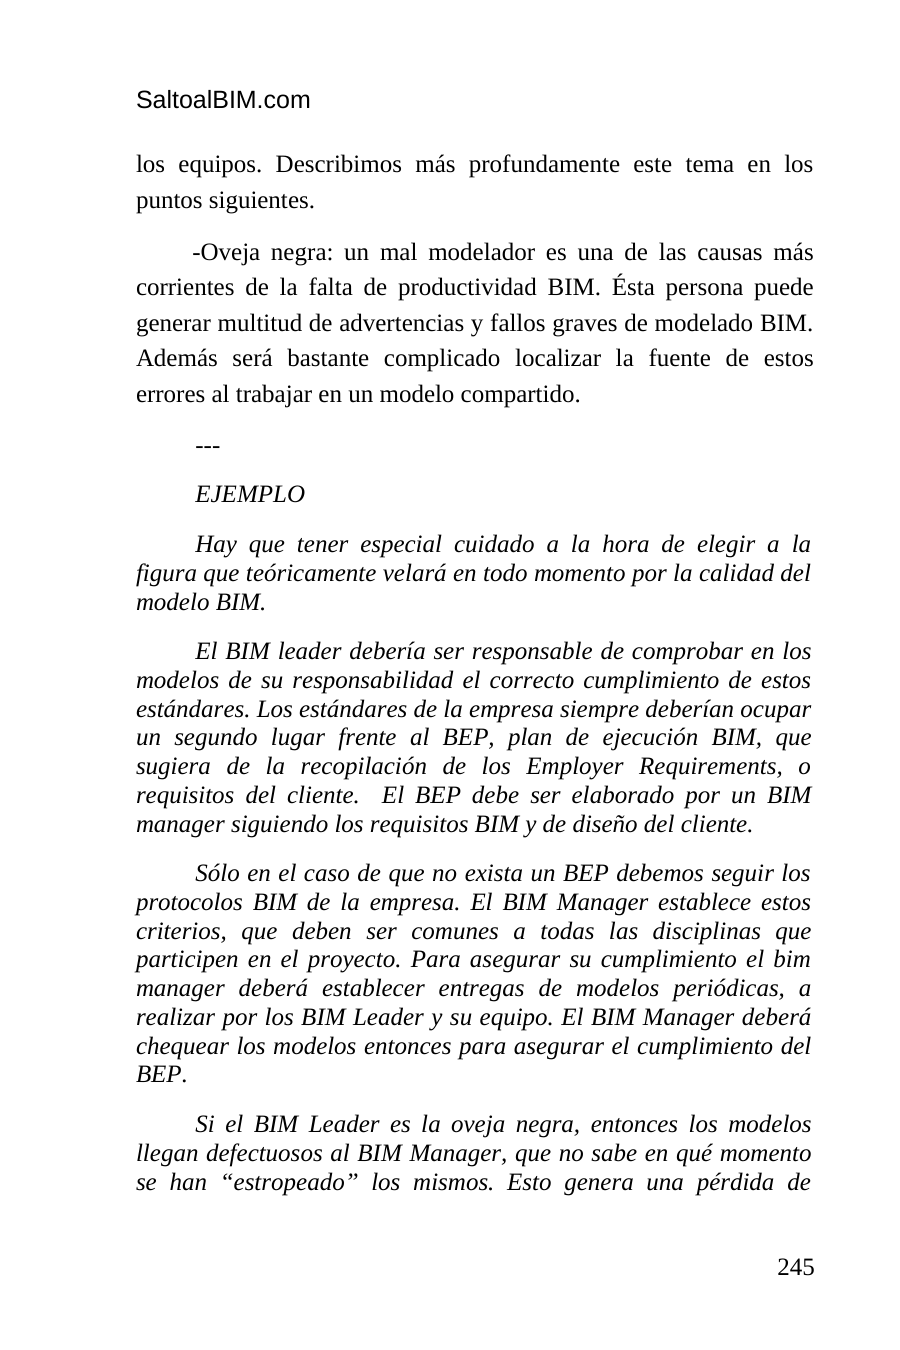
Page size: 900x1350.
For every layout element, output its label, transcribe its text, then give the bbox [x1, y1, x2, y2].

text Si el BIM Leader es la oveja negra, entonces los modelos llegan defectuosos al BIM Manager, que no sabe en qué momento se han “estropeado” los mismos. Esto genera una pérdida de [136, 1109, 814, 1195]
text Hay que tener especial cuidado a la hora de elegir a la figura que teóricamente velará en todo momento por la calidad del modelo BIM. [136, 529, 814, 615]
text El BIM leader debería ser responsable de comprobar en los modelos de su responsabilidad el correcto cumplimiento de estos estándares. Los estándares de la empresa siempre deberían ocupar un segundo lugar frente al BEP, plan de ejecución BIM, que sugiera de la recopilación de los Employer Requirements, o requisitos del cliente. El BEP debe ser elaborado por un BIM manager siguiendo los requisitos BIM y de diseño del cliente. [136, 636, 814, 837]
text EJEMPLO [136, 479, 814, 508]
text los equipos. Describimos más profundamente este tema en los puntos siguientes. [136, 144, 814, 215]
text -Oveja negra: un mal modelador es una de las causas más corrientes de la falta de productividad BIM. Ésta persona puede generar multitud de advertencias y fallos graves de modelado BIM. Además será bastante complicado localizar la fuente de estos errores al trabajar en un modelo compartido. [136, 232, 814, 409]
text --- [136, 430, 814, 459]
text Sólo en el caso de que no exista un BEP debemos seguir los protocolos BIM de la empresa. El BIM Manager establece estos criterios, que deben ser comunes a todas las disciplinas que participen en el proyecto. Para asegurar su cumplimiento el bim manager deberá establecer entregas de modelos periódicas, a realizar por los BIM Leader y su equipo. El BIM Manager deberá chequear los modelos entonces para asegurar el cumplimiento del BEP. [136, 858, 814, 1088]
